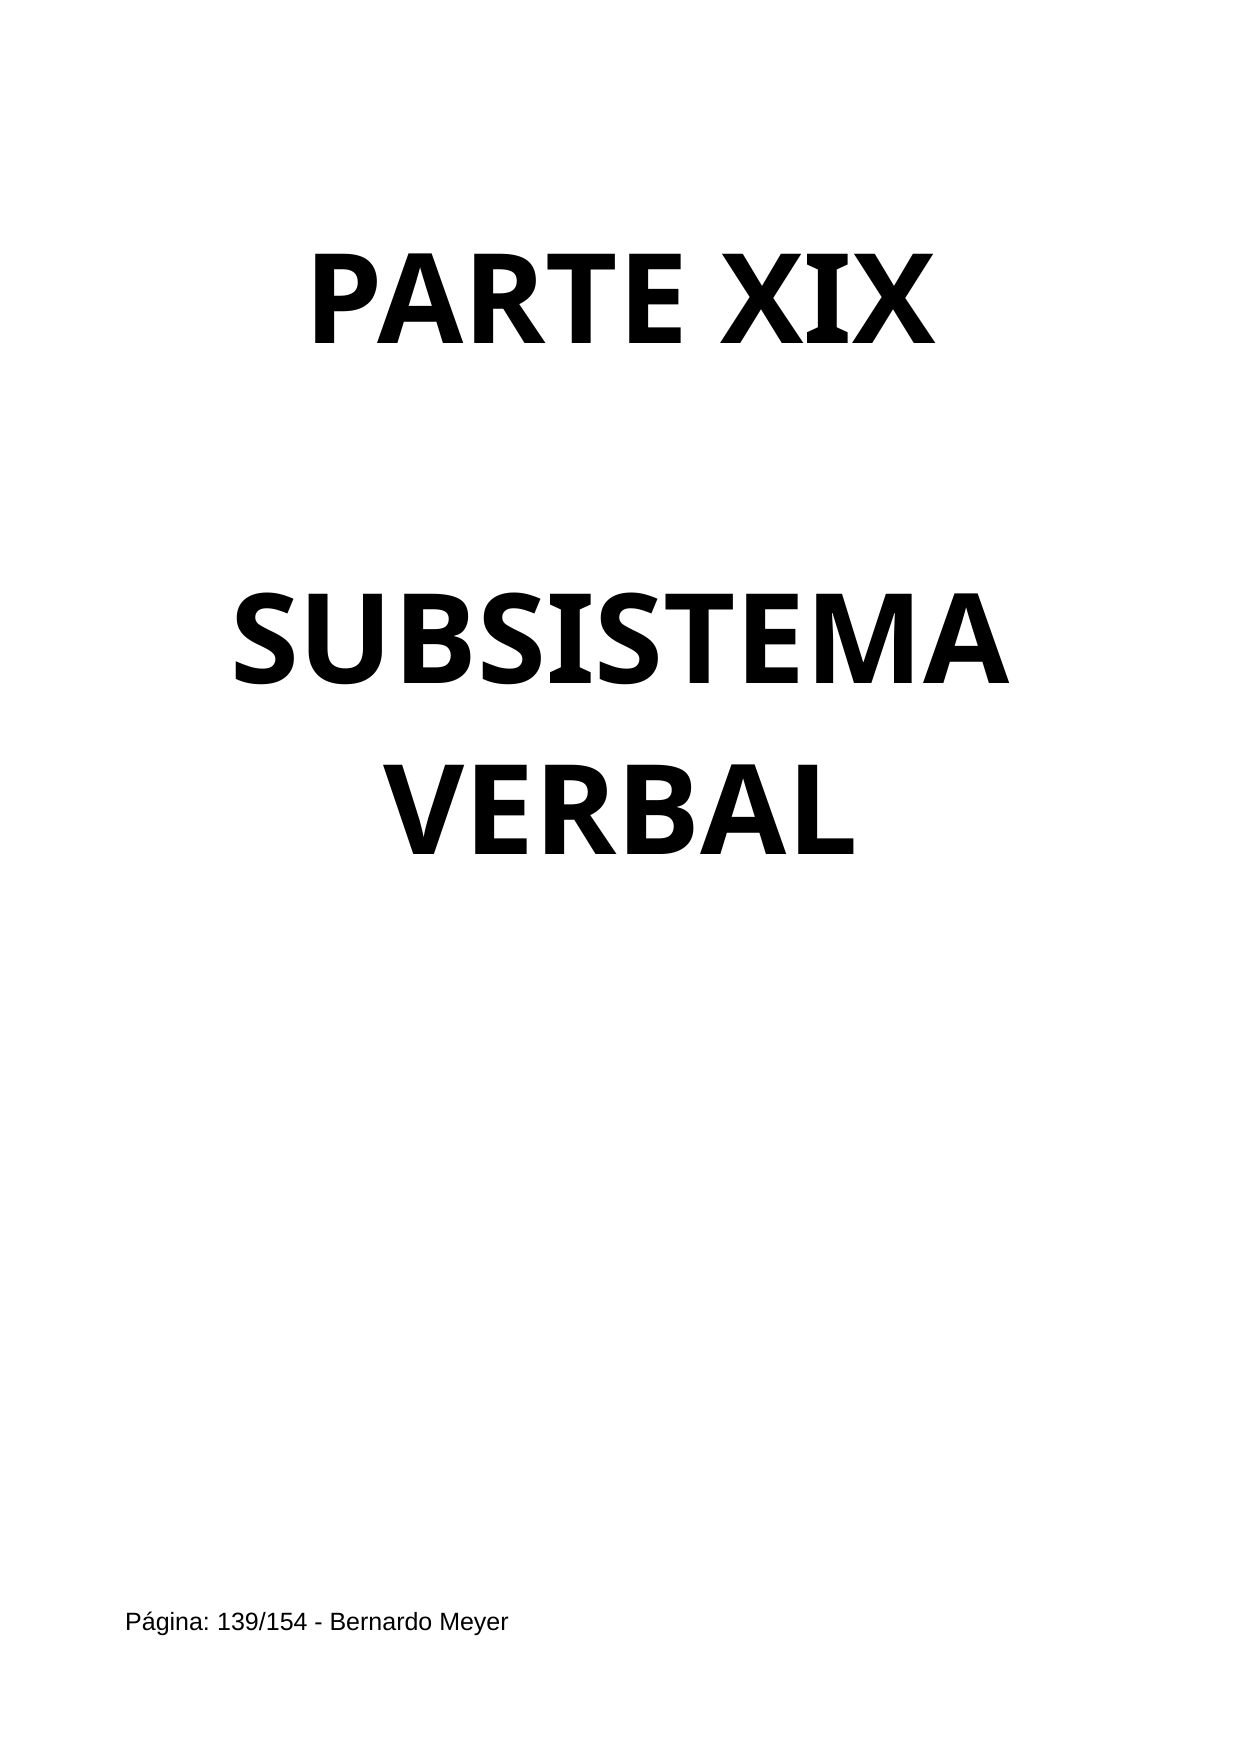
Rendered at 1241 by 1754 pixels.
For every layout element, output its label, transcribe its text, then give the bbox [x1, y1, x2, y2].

subtitle PARTE XIX SUBSISTEMA VERBAL [118, 118, 1122, 982]
